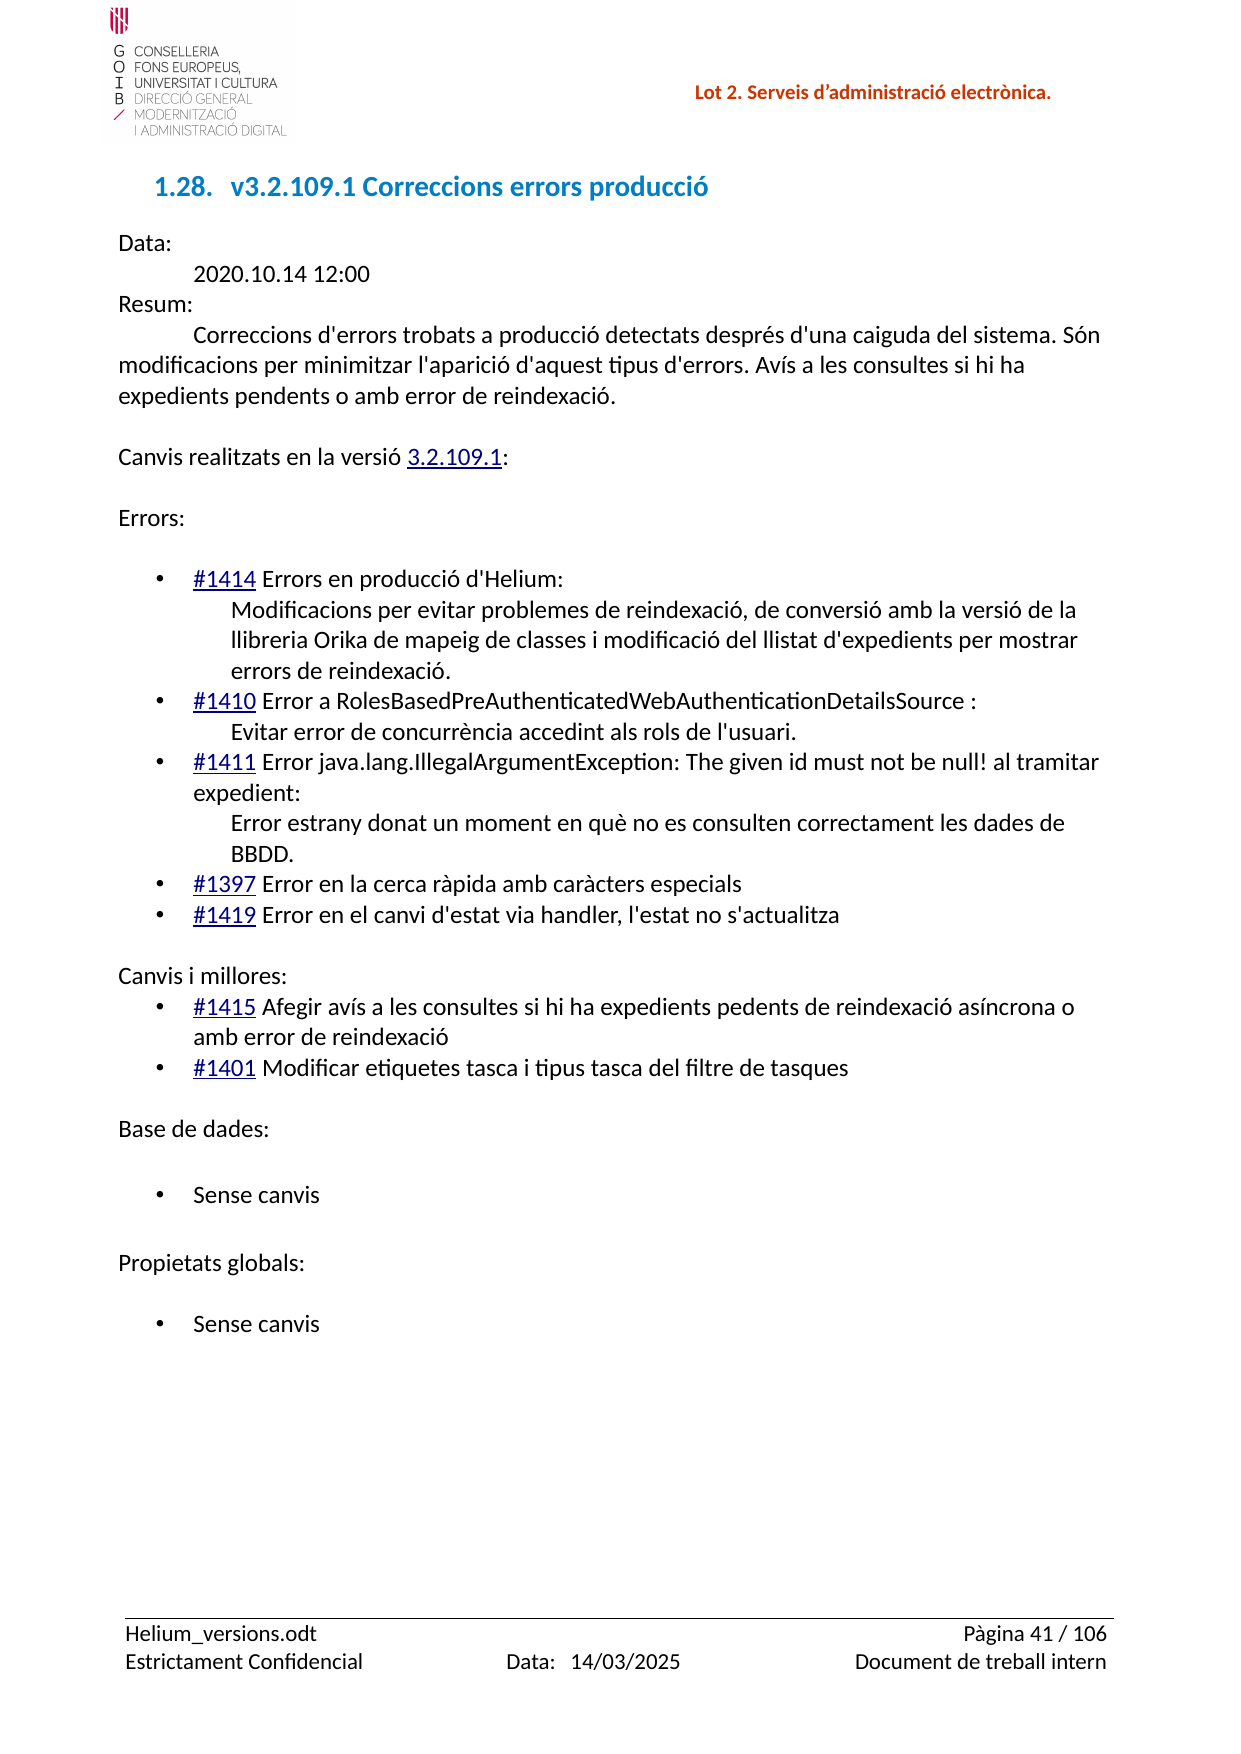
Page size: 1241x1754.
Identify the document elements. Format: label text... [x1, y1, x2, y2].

list Sense canvis [156, 1308, 1122, 1338]
subtitle v3.2.109.1 Correccions errors producció [153, 168, 1122, 204]
list #1415 Afegir avís a les consultes si hi ha expedients pedents de reindexació asíncrona o amb error de reindexació [156, 991, 1122, 1052]
text Canvis realitzats en la versió 3.2.109.1: [118, 441, 1122, 472]
list Evitar error de concurrència accedint als rols de l'usuari. [193, 716, 1122, 746]
list Error estrany donat un moment en què no es consulten correctament les dades de BBDD. [193, 807, 1122, 868]
text Base de dades: [118, 1113, 1122, 1143]
text 2020.10.14 12:00 [118, 258, 1122, 289]
list #1397 Error en la cerca ràpida amb caràcters especials [156, 868, 1122, 899]
list #1401 Modificar etiquetes tasca i tipus tasca del filtre de tasques [156, 1052, 1122, 1082]
list #1419 Error en el canvi d'estat via handler, l'estat no s'actualitza [156, 899, 1122, 929]
text Resum: [118, 289, 1122, 319]
text Data: [118, 228, 1122, 258]
picture [100, 0, 297, 144]
text Propietats globals: [118, 1247, 1122, 1277]
text Correccions d'errors trobats a producció detectats després d'una caiguda del sistema. Són modificacions per minimitzar l'aparició d'aquest tipus d'errors. Avís a les consultes si hi ha expedients pendents o amb error de reindexació. [118, 319, 1122, 411]
list #1411 Error java.lang.IllegalArgumentException: The given id must not be null! al tramitar expedient: [156, 746, 1122, 807]
text Canvis i millores: [118, 960, 1122, 991]
list Sense canvis [156, 1180, 1122, 1210]
list #1414 Errors en producció d'Helium: [156, 563, 1122, 594]
list #1410 Error a RolesBasedPreAuthenticatedWebAuthenticationDetailsSource : [156, 685, 1122, 716]
text Errors: [118, 502, 1122, 533]
list Modificacions per evitar problemes de reindexació, de conversió amb la versió de la llibreria Orika de mapeig de classes i modificació del llistat d'expedients per mostrar errors de reindexació. [193, 594, 1122, 685]
